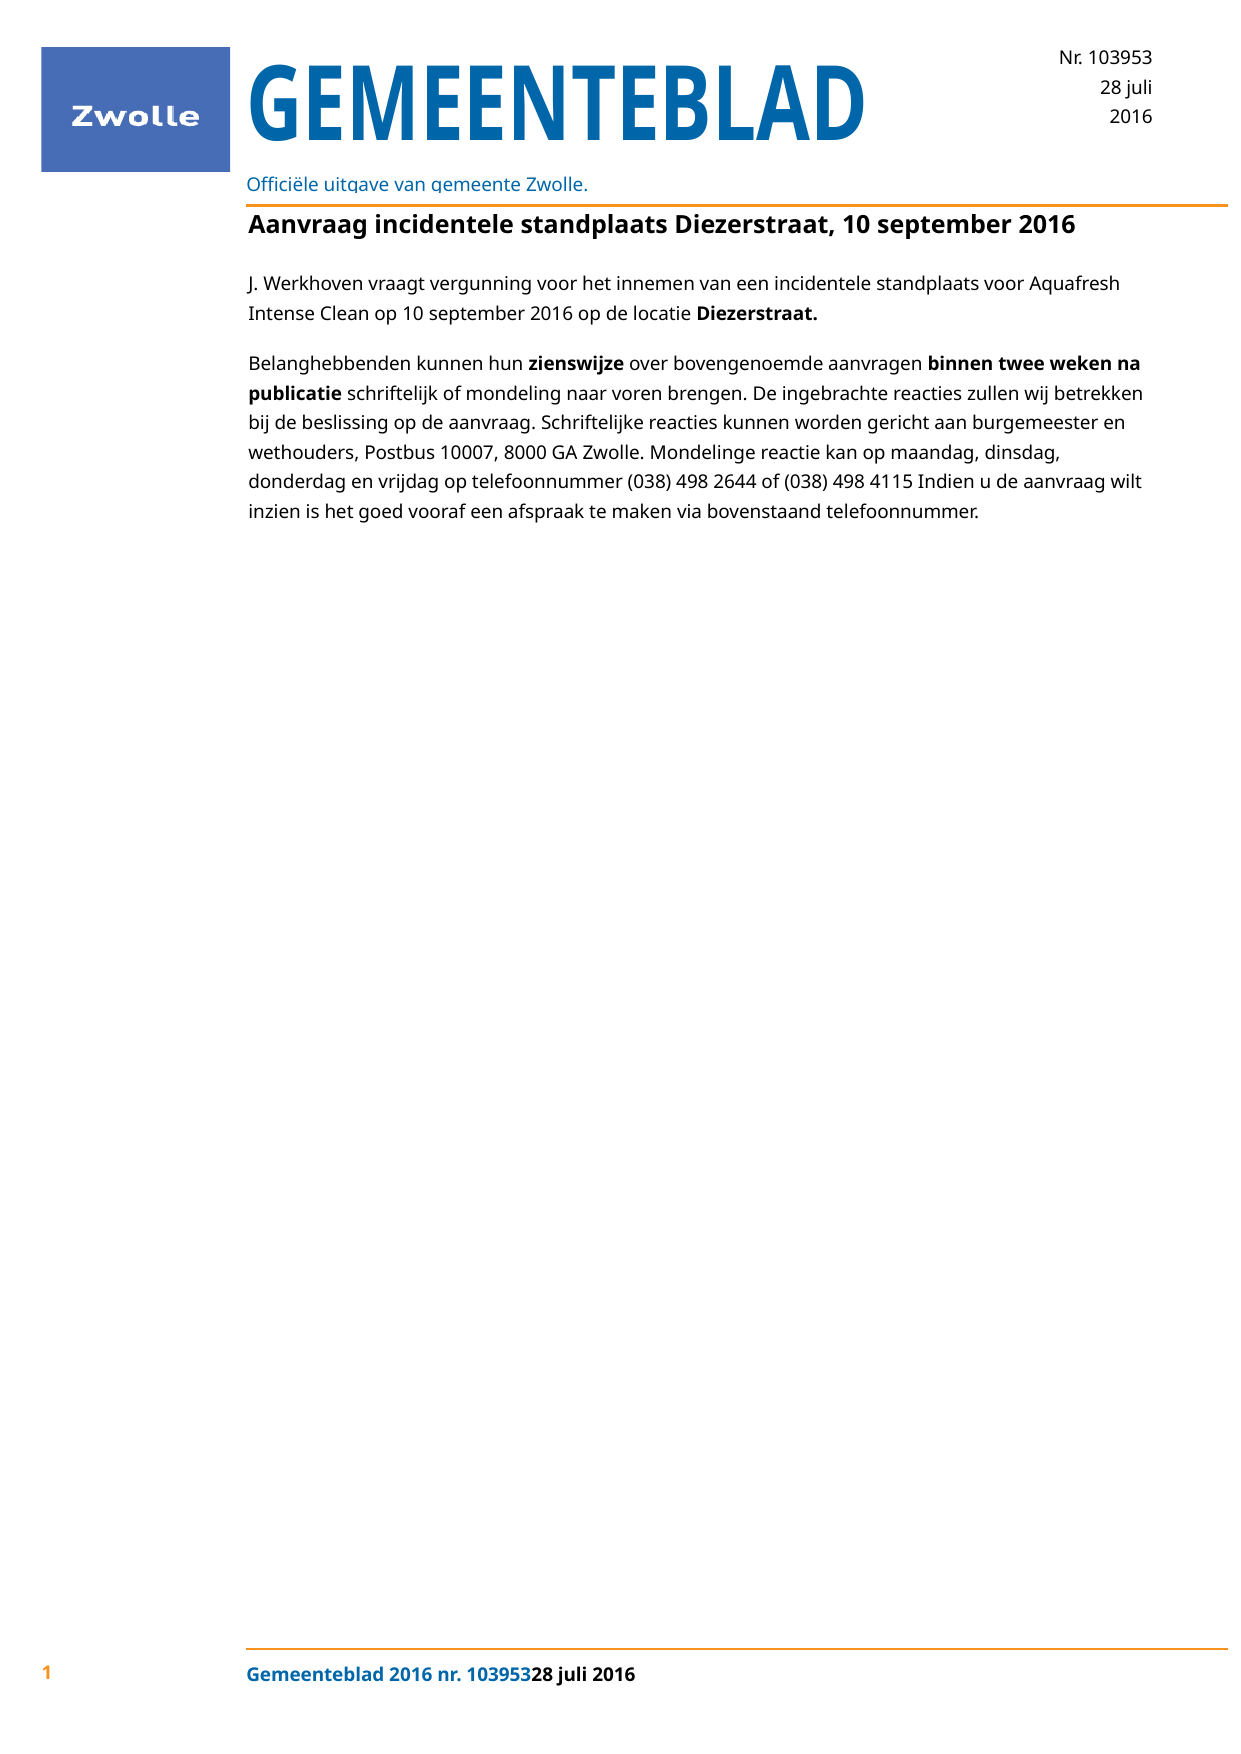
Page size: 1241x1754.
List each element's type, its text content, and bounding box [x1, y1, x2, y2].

text J. Werkhoven vraagt vergunning voor het innemen van een incidentele standplaats voor Aquafresh Intense Clean op 10 september 2016 op de locatie Diezerstraat. [248, 270, 1152, 326]
picture [41, 47, 231, 172]
text Belanghebbenden kunnen hun zienswijze over bovengenoemde aanvragen binnen twee weken na publicatie schriftelijk of mondeling naar voren brengen. De ingebrachte reacties zullen wij betrekken bij de beslissing op de aanvraag. Schriftelijke reacties kunnen worden gericht aan burgemeester en wethouders, Postbus 10007, 8000 GA Zwolle. Mondelinge reactie kan op maandag, dinsdag, donderdag en vrijdag op telefoonnummer (038) 498 2644 of (038) 498 4115 Indien u de aanvraag wilt inzien is het goed vooraf een afspraak te maken via bovenstaand telefoonnummer. [248, 350, 1152, 524]
text Aanvraag incidentele standplaats Diezerstraat, 10 september 2016 [248, 207, 1152, 241]
